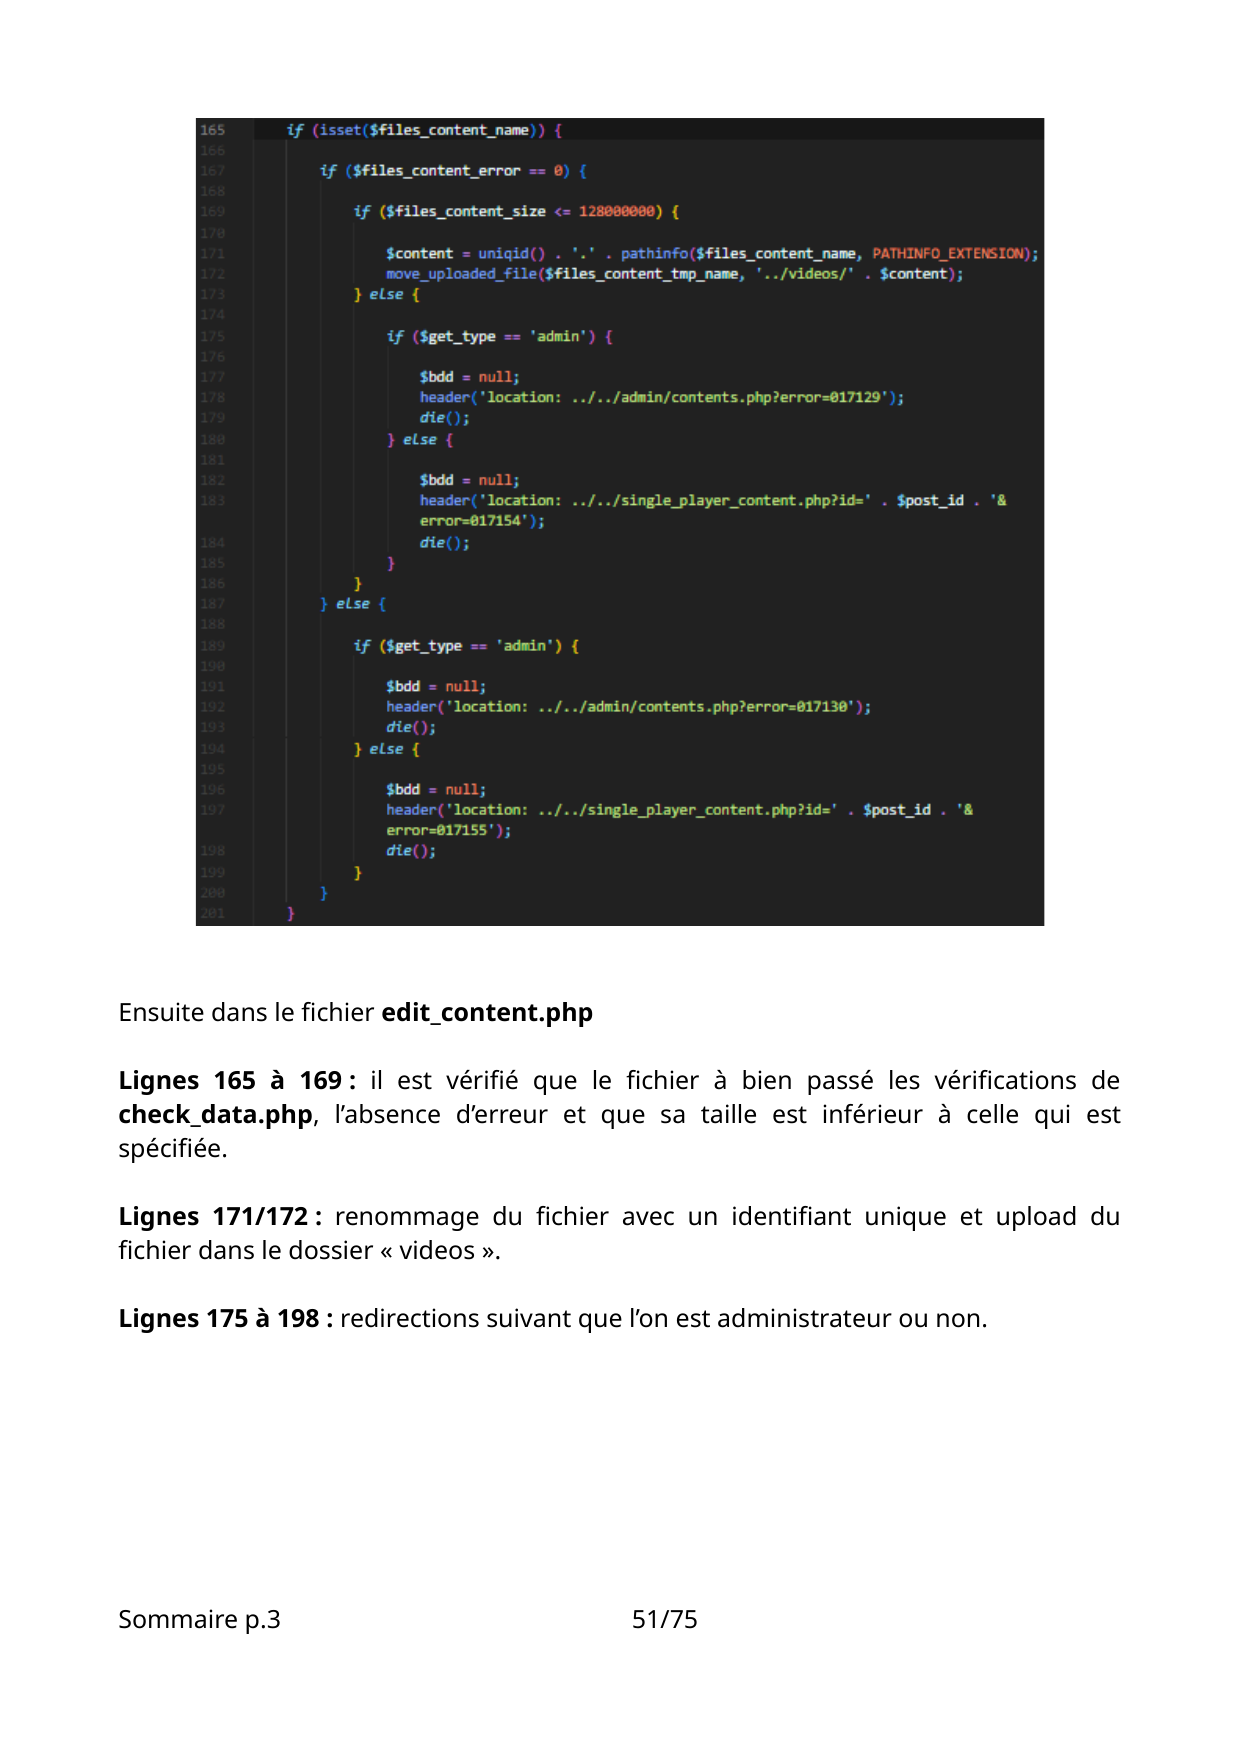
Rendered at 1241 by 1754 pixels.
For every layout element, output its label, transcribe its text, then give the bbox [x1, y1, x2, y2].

picture [195, 118, 1045, 926]
text Ensuite dans le fichier edit_content.php [118, 994, 1122, 1028]
text Lignes 175 à 198 : redirections suivant que l’on est administrateur ou non. [118, 1301, 1122, 1335]
text Lignes 171/172 : renommage du fichier avec un identifiant unique et upload du fichier dans le dossier « videos ». [118, 1198, 1122, 1267]
text Lignes 165 à 169 : il est vérifié que le fichier à bien passé les vérifications de check_data.php, l’absence d’erreur et que sa taille est inférieur à celle qui est spécifiée. [118, 1062, 1122, 1164]
